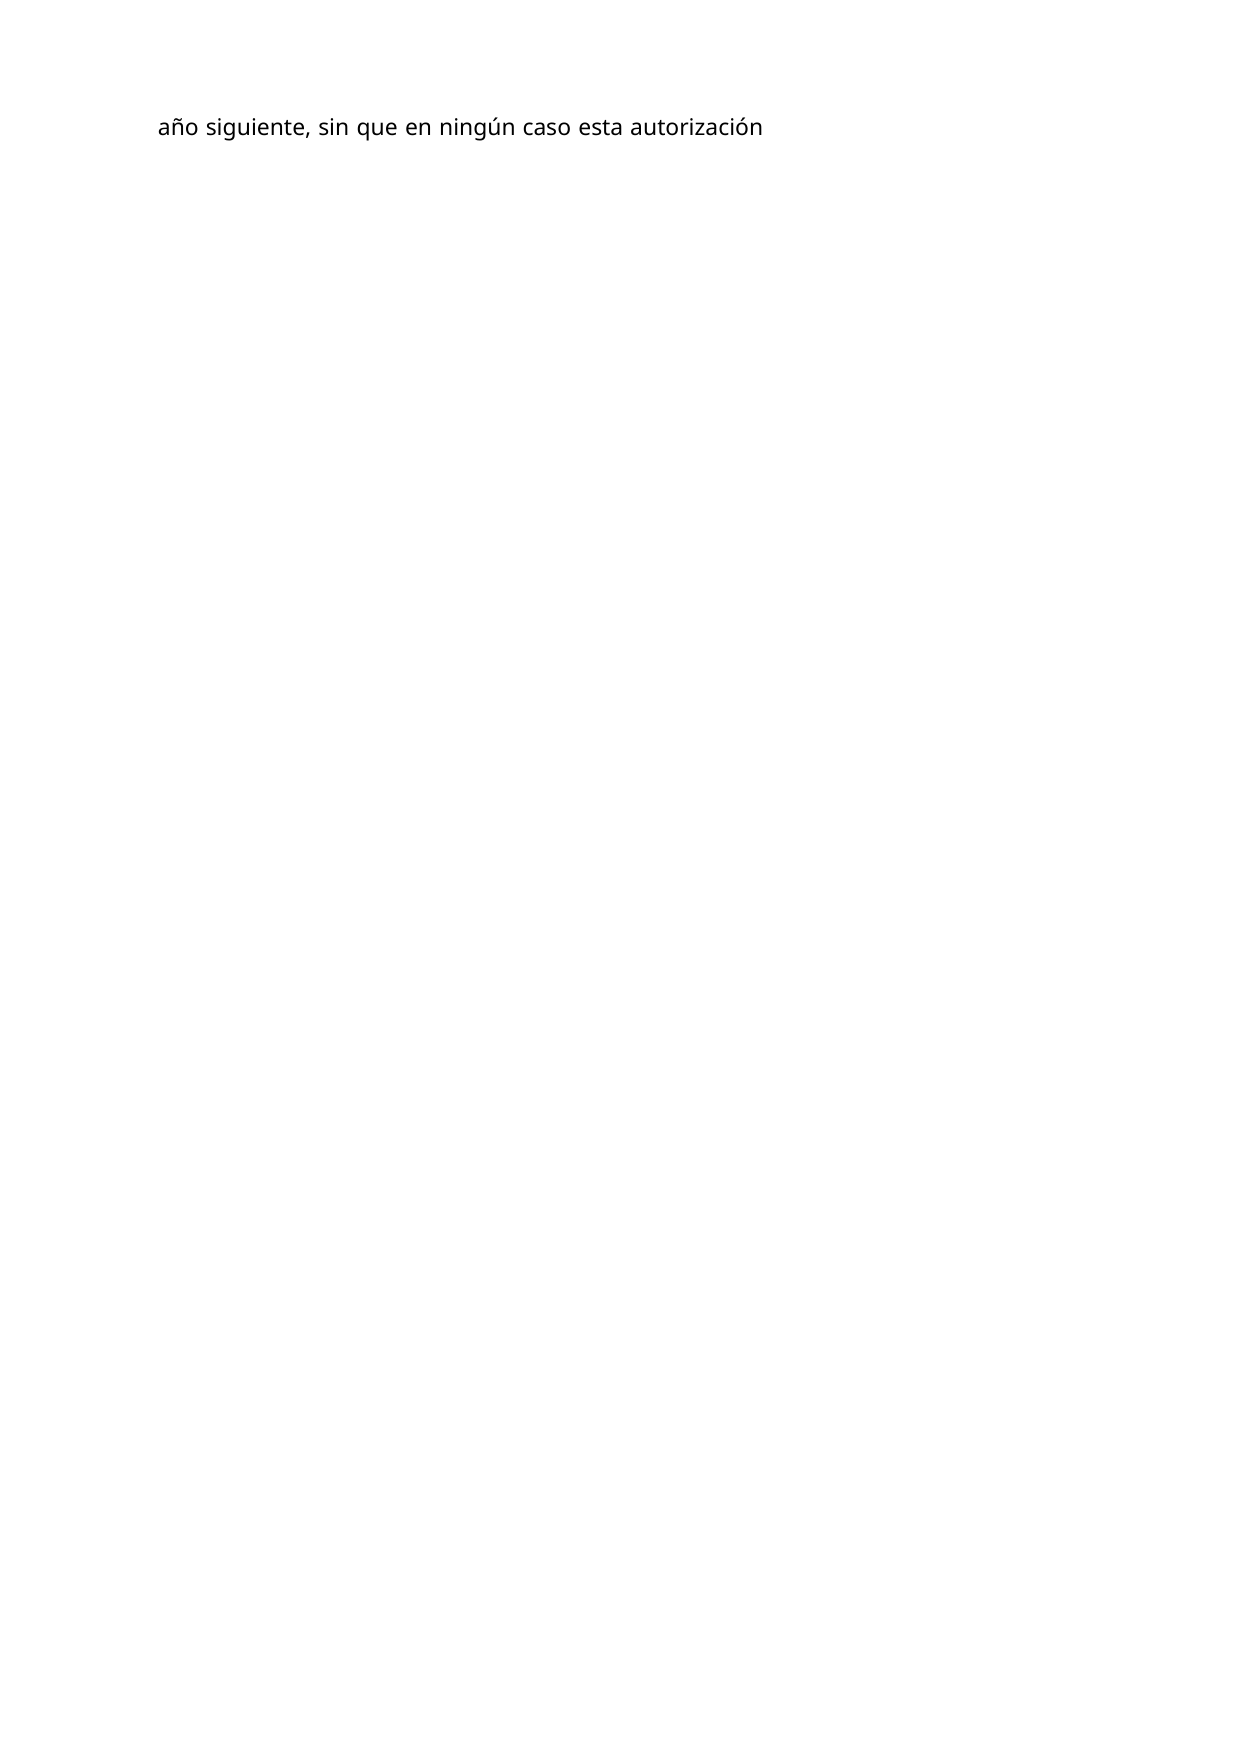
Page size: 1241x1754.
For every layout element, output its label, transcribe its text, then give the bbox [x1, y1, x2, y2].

text año siguiente, sin que en ningún caso esta autorización [158, 110, 1040, 142]
